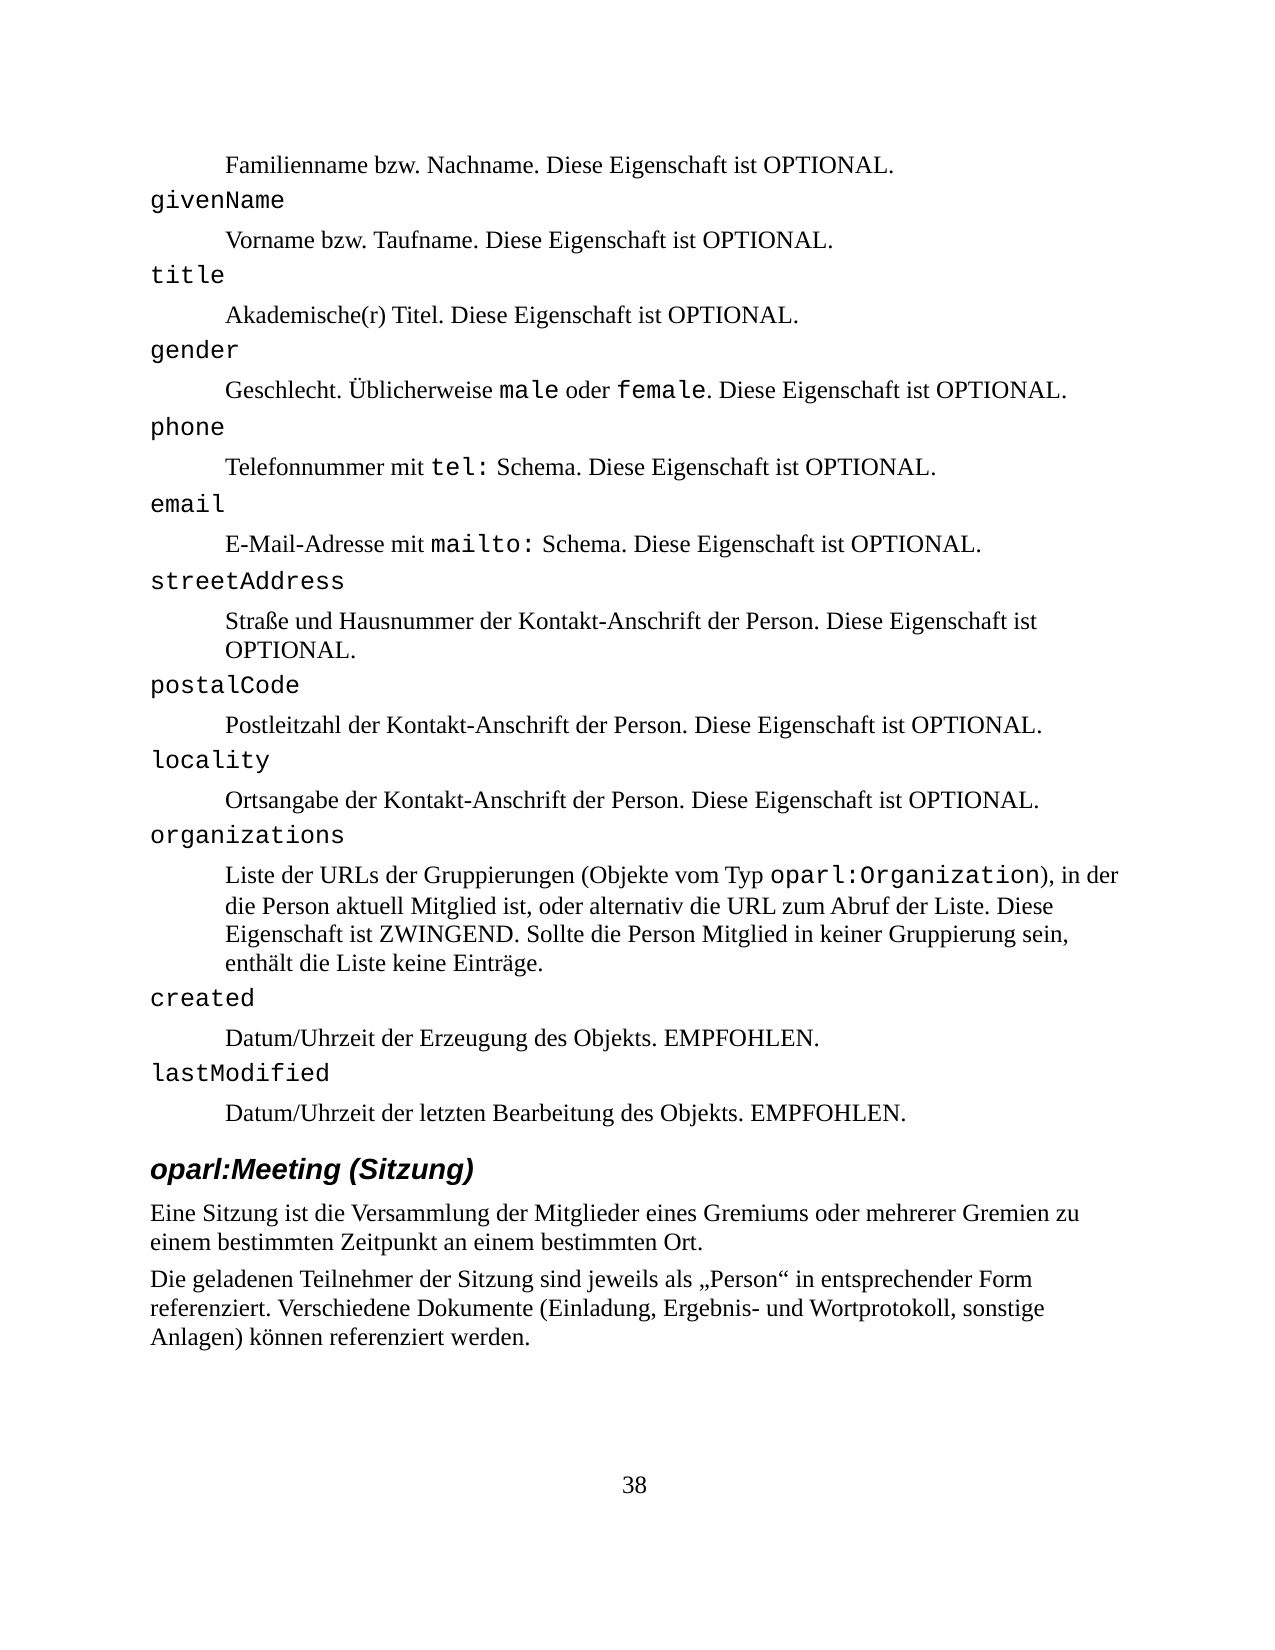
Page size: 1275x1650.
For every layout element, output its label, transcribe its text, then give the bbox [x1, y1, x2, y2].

text Telefonnummer mit tel: Schema. Diese Eigenschaft ist OPTIONAL. [225, 452, 1125, 483]
text Postleitzahl der Kontakt-Anschrift der Person. Diese Eigenschaft ist OPTIONAL. [225, 710, 1125, 739]
subtitle oparl:Meeting (Sitzung) [150, 1152, 1125, 1186]
text lastModified [150, 1061, 1125, 1089]
text Eine Sitzung ist die Versammlung der Mitglieder eines Gremiums oder mehrerer Gremien zu einem bestimmten Zeitpunkt an einem bestimmten Ort. [150, 1198, 1125, 1256]
text Ortsangabe der Kontakt-Anschrift der Person. Diese Eigenschaft ist OPTIONAL. [225, 785, 1125, 814]
text created [150, 986, 1125, 1014]
text streetAddress [150, 569, 1125, 597]
text postalCode [150, 673, 1125, 701]
text phone [150, 415, 1125, 443]
text E-Mail-Adresse mit mailto: Schema. Diese Eigenschaft ist OPTIONAL. [225, 529, 1125, 560]
text organizations [150, 823, 1125, 851]
text givenName [150, 188, 1125, 216]
text Straße und Hausnummer der Kontakt-Anschrift der Person. Diese Eigenschaft ist OPTIONAL. [225, 606, 1125, 664]
text Liste der URLs der Gruppierungen (Objekte vom Typ oparl:Organization), in der die Person aktuell Mitglied ist, oder alternativ die URL zum Abruf der Liste. Diese Eigenschaft ist ZWINGEND. Sollte die Person Mitglied in keiner Gruppierung sein, enthält die Liste keine Einträge. [225, 860, 1125, 977]
text Vorname bzw. Taufname. Diese Eigenschaft ist OPTIONAL. [225, 225, 1125, 254]
text gender [150, 338, 1125, 366]
text locality [150, 748, 1125, 776]
text Datum/Uhrzeit der Erzeugung des Objekts. EMPFOHLEN. [225, 1023, 1125, 1052]
text Datum/Uhrzeit der letzten Bearbeitung des Objekts. EMPFOHLEN. [225, 1098, 1125, 1127]
text Akademische(r) Titel. Diese Eigenschaft ist OPTIONAL. [225, 300, 1125, 329]
text Die geladenen Teilnehmer der Sitzung sind jeweils als „Person“ in entsprechender Form referenziert. Verschiedene Dokumente (Einladung, Ergebnis- und Wortprotokoll, sonstige Anlagen) können referenziert werden. [150, 1264, 1125, 1351]
text Geschlecht. Üblicherweise male oder female. Diese Eigenschaft ist OPTIONAL. [225, 375, 1125, 406]
text Familienname bzw. Nachname. Diese Eigenschaft ist OPTIONAL. [225, 150, 1125, 179]
text title [150, 263, 1125, 291]
text email [150, 492, 1125, 520]
